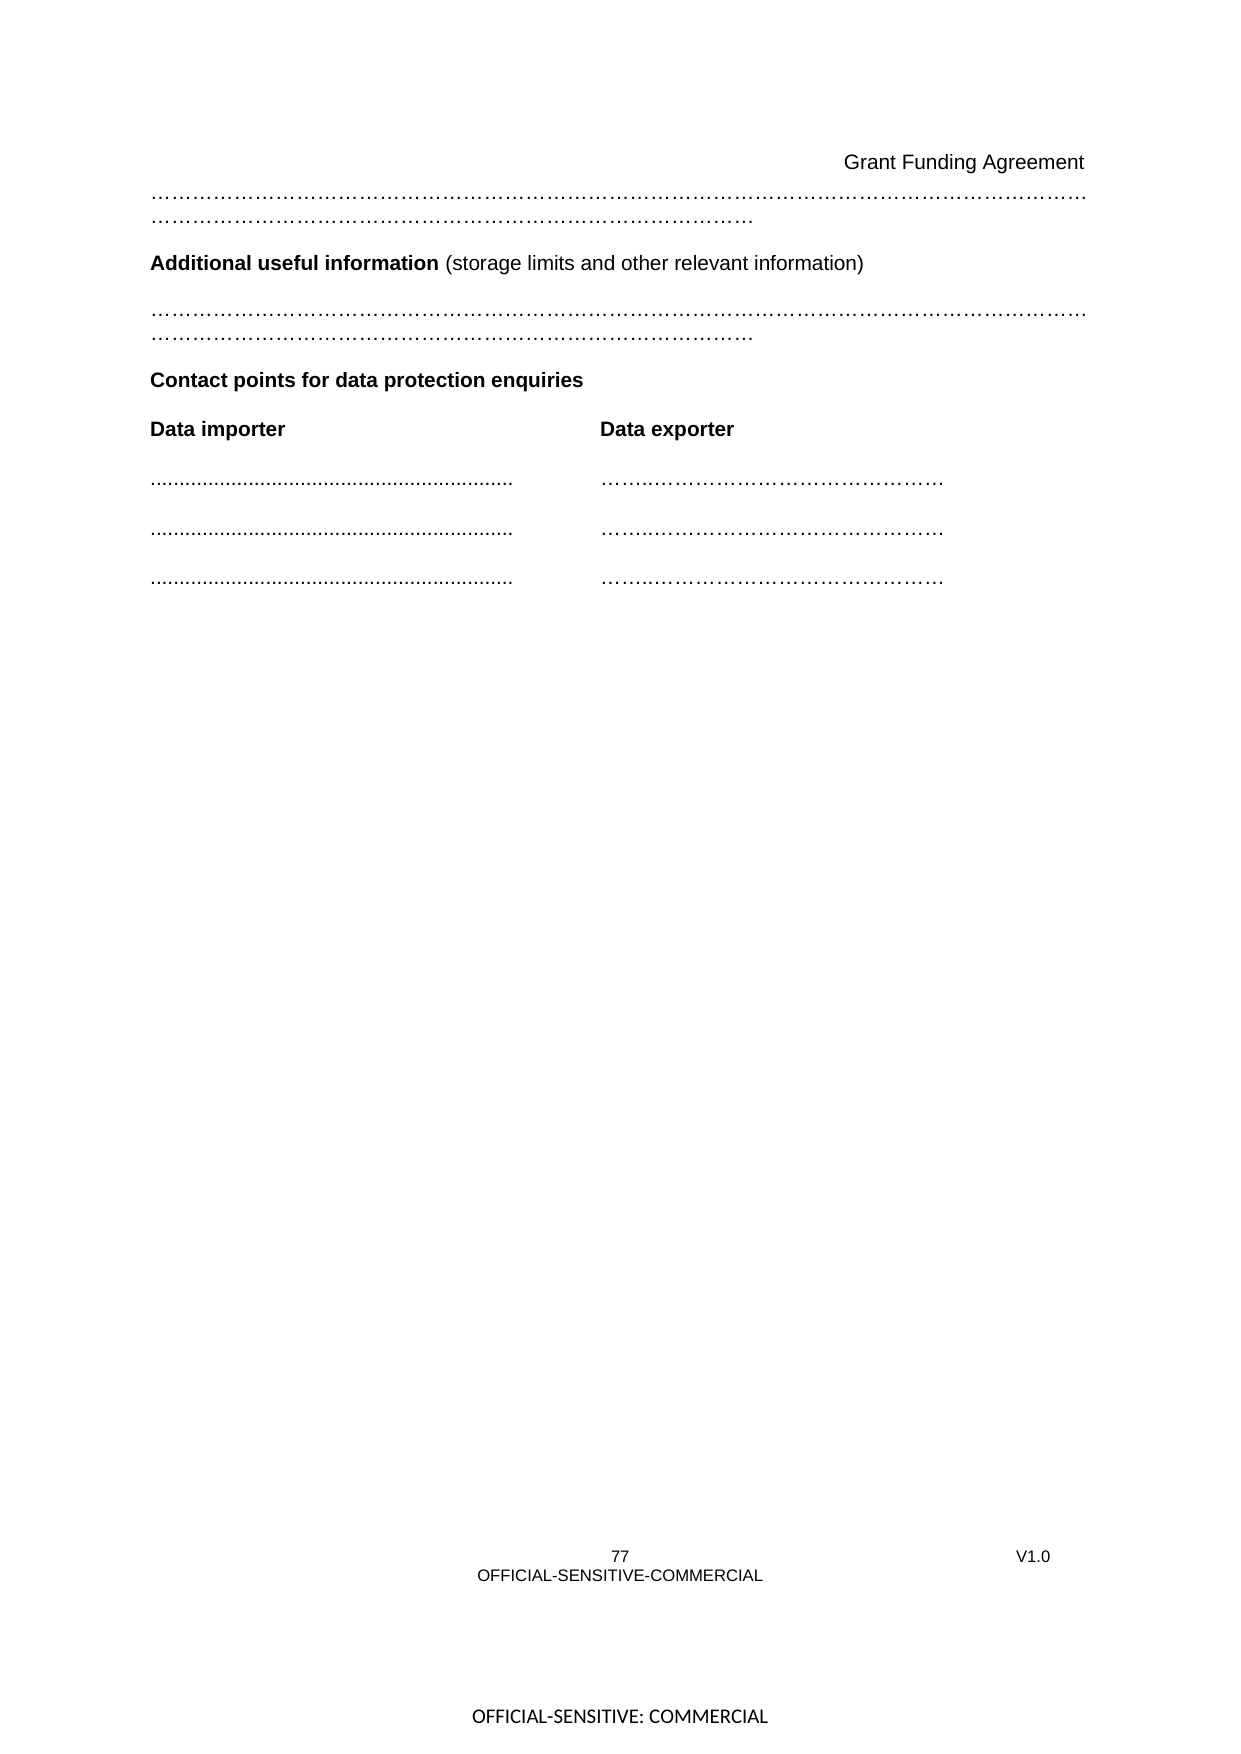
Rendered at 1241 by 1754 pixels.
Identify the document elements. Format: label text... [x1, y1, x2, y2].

text ............................................................... ……..…………………………………… [150, 563, 1090, 589]
text …………………………………………………………………………………………………………………………………………………………………………………………………… [150, 179, 1090, 227]
text ............................................................... ……..…………………………………… [150, 513, 1090, 540]
text Data importer Data exporter [150, 415, 1090, 441]
text Contact points for data protection enquiries [150, 368, 1090, 392]
text …………………………………………………………………………………………………………………………………………………………………………………………………… [150, 297, 1090, 345]
text Additional useful information (storage limits and other relevant information) [150, 250, 1090, 274]
text ............................................................... ……..…………………………………… [150, 464, 1090, 491]
